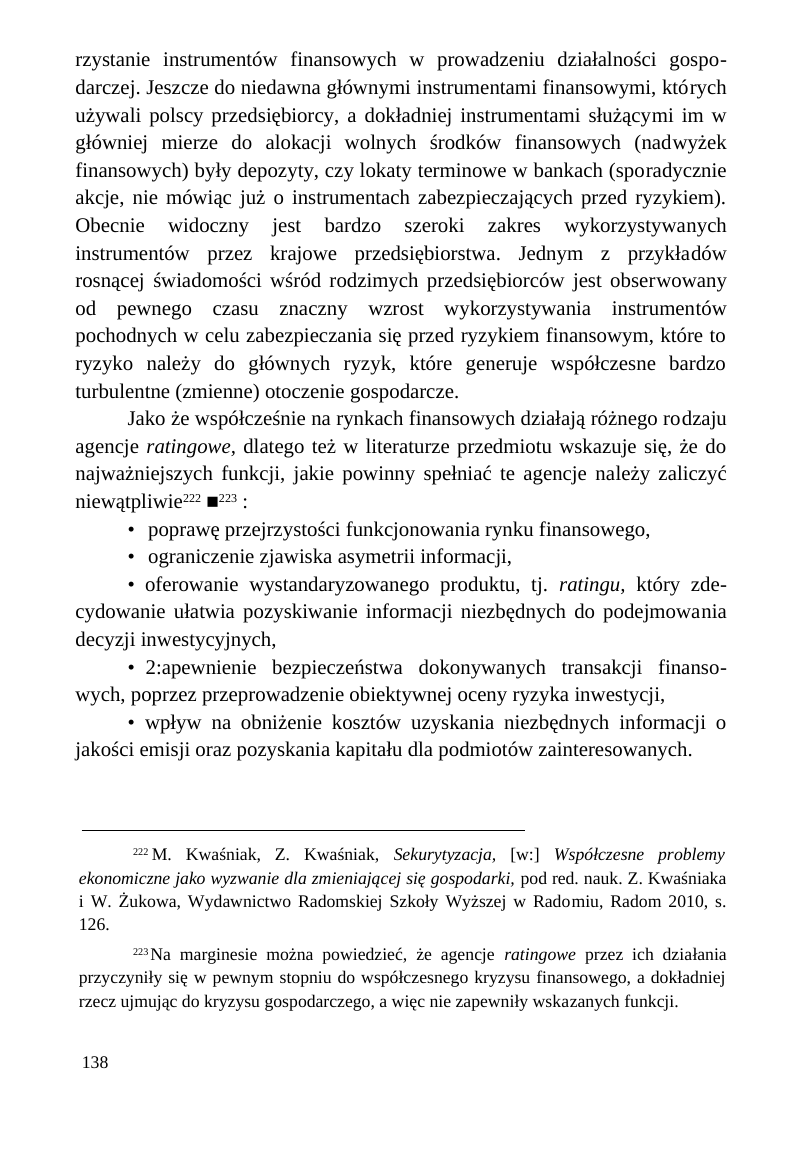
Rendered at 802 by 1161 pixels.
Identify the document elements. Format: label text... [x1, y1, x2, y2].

list 2:apewnienie bezpieczeństwa dokonywanych transakcji finanso­wych, poprzez przeprowadzenie obiektywnej oceny ryzyka inwestycji, [75, 654, 727, 706]
list oferowanie wystandaryzowanego produktu, tj. ratingu, który zde­cydowanie ułatwia pozyskiwanie informacji niezbędnych do podejmowa­nia decyzji inwestycyjnych, [75, 572, 727, 651]
list ograniczenie zjawiska asymetrii informacji, [75, 544, 727, 568]
text 223 Na marginesie można powiedzieć, że agencje ratingowe przez ich dzia­łania przyczyniły się w pewnym stopniu do współczesnego kryzysu finansowego, a dokładniej rzecz ujmując do kryzysu gospodarczego, a więc nie zapewniły wska­zanych funkcji. [79, 944, 727, 1011]
text 138 [82, 1052, 115, 1073]
list wpływ na obniżenie kosztów uzyskania niezbędnych informacji o jakości emisji oraz pozyskania kapitału dla podmiotów zainteresowanych. [75, 710, 727, 761]
list poprawę przejrzystości funkcjonowania rynku finansowego, [75, 517, 727, 541]
text rzystanie instrumentów finansowych w prowadzeniu działalności gospo­darczej. Jeszcze do niedawna głównymi instrumentami finansowymi, któ­rych używali polscy przedsiębiorcy, a dokładniej instrumentami służący­mi im w główniej mierze do alokacji wolnych środków finansowych (nad­wyżek finansowych) były depozyty, czy lokaty terminowe w bankach (spo­radycznie akcje, nie mówiąc już o instrumentach zabezpieczających przed ryzykiem). Obecnie widoczny jest bardzo szeroki zakres wykorzystywa­nych instrumentów przez krajowe przedsiębiorstwa. Jednym z przykła­dów rosnącej świadomości wśród rodzimych przedsiębiorców jest obser­wowany od pewnego czasu znaczny wzrost wykorzystywania instrumen­tów pochodnych w celu zabezpieczania się przed ryzykiem finansowym, które to ryzyko należy do głównych ryzyk, które generuje współczesne bardzo turbulentne (zmienne) otoczenie gospodarcze. [75, 47, 727, 403]
text Jako że współcześnie na rynkach finansowych działają różnego ro­dzaju agencje ratingowe, dlatego też w literaturze przedmiotu wskazuje się, że do najważniejszych funkcji, jakie powinny spełniać te agencje na­leży zaliczyć niewątpliwie222 ■223 : [75, 406, 727, 513]
text 222 M. Kwaśniak, Z. Kwaśniak, Sekurytyzacja, [w:] Współczesne problemy ekonomiczne jako wyzwanie dla zmieniającej się gospodarki, pod red. nauk. Z. Kwaśniaka i W. Żukowa, Wydawnictwo Radomskiej Szkoły Wyższej w Rado­miu, Radom 2010, s. 126. [79, 844, 727, 934]
